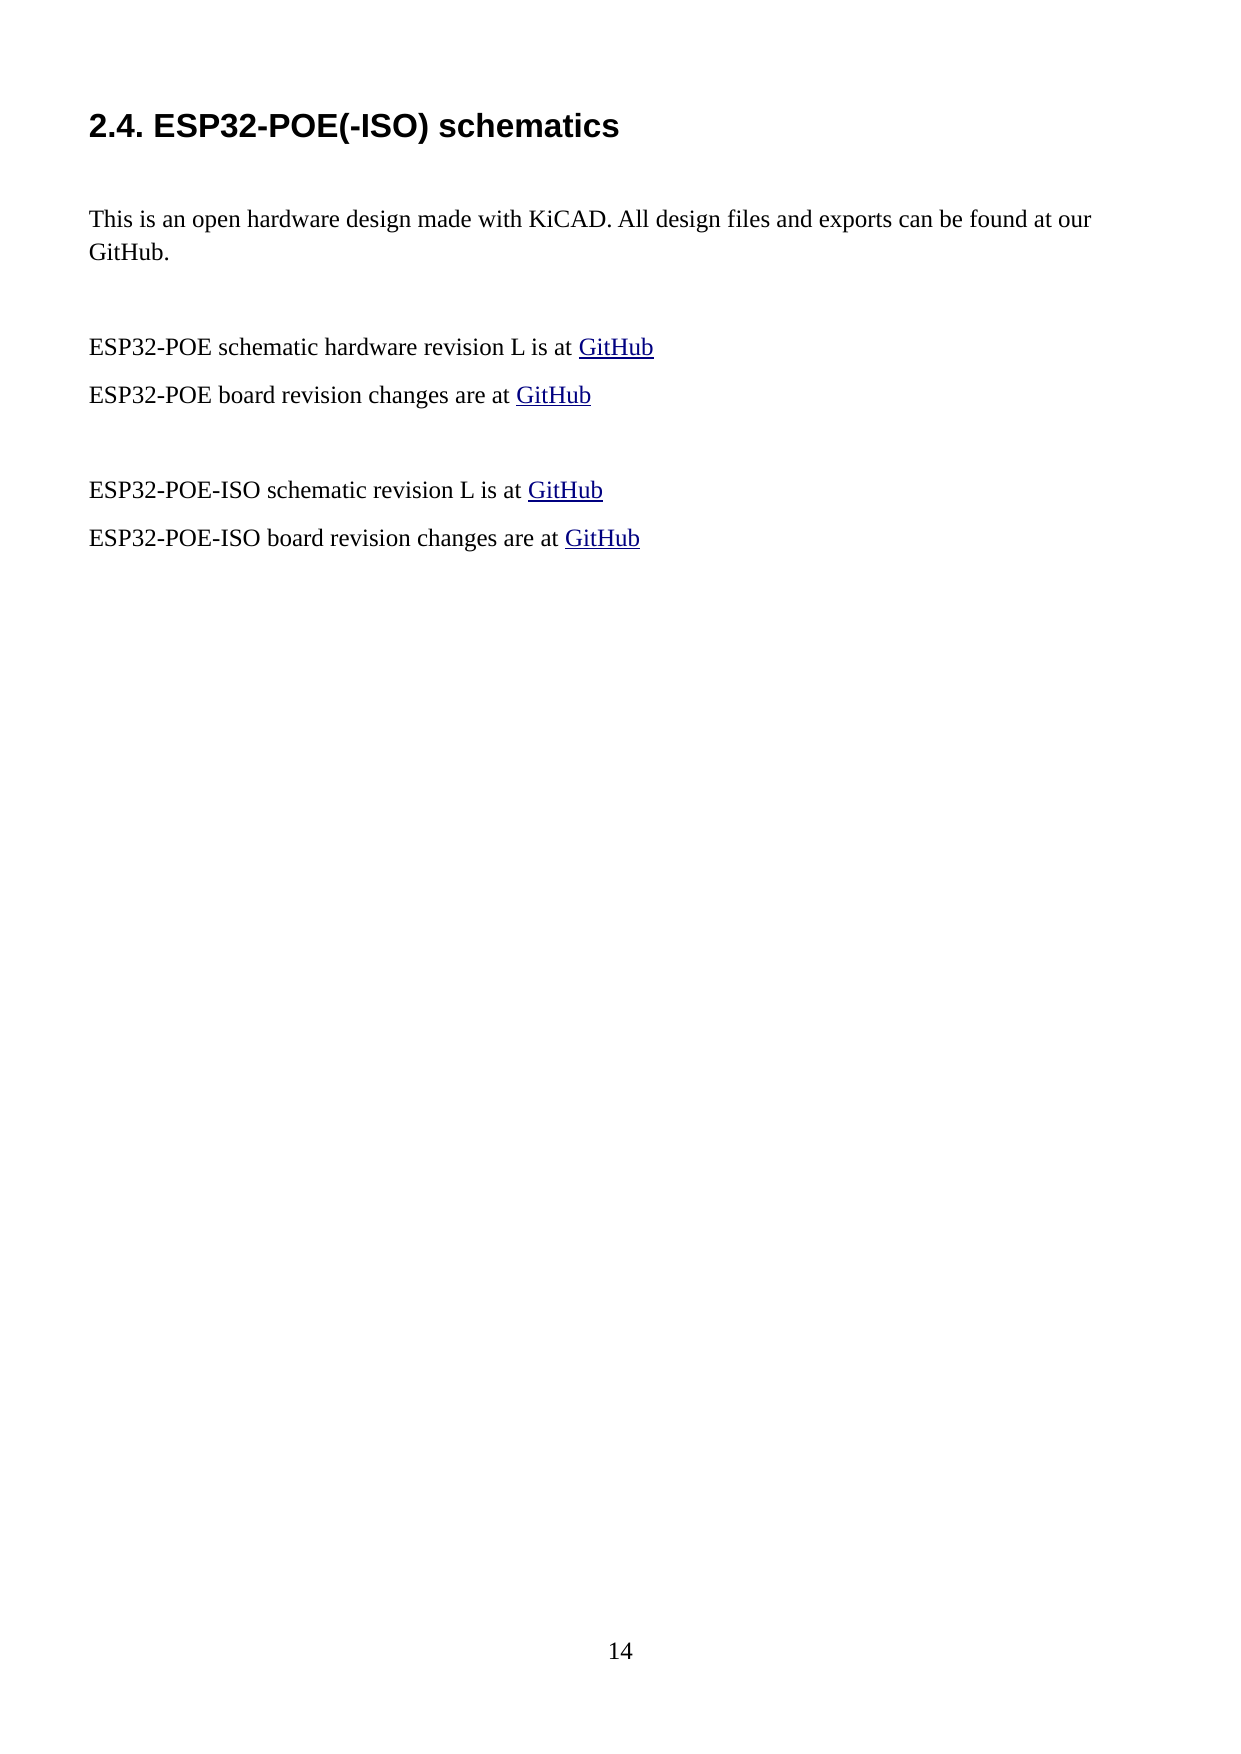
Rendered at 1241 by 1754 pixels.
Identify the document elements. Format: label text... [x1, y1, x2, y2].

text This is an open hardware design made with KiCAD. All design files and exports can be found at our GitHub. [88, 204, 1152, 266]
text ESP32-POE-ISO schematic revision L is at GitHub [88, 475, 1152, 504]
text ESP32-POE schematic hardware revision L is at GitHub [88, 332, 1152, 361]
subtitle 2.4. ESP32-POE(-ISO) schematics [88, 106, 1152, 145]
text ESP32-POE-ISO board revision changes are at GitHub [88, 523, 1152, 551]
text ESP32-POE board revision changes are at GitHub [88, 380, 1152, 409]
